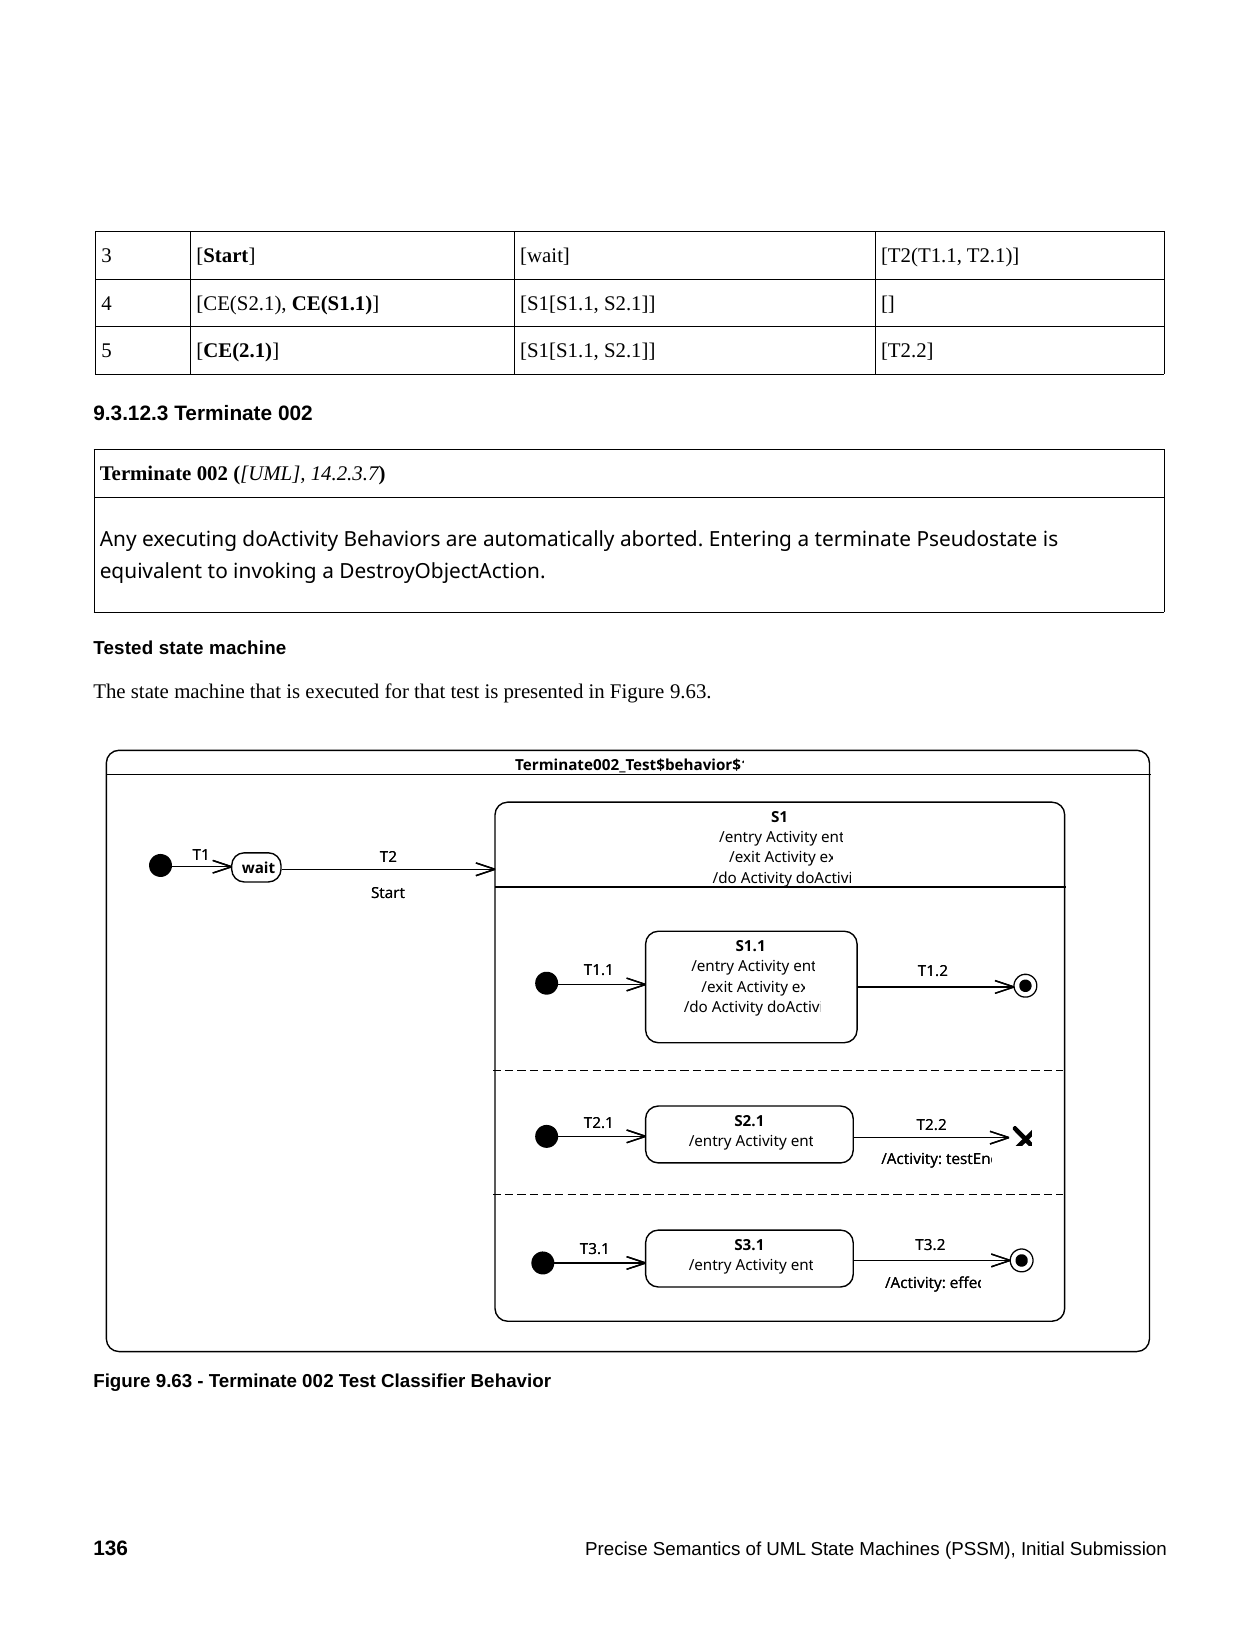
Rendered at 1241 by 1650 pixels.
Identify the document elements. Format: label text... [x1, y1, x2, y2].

table_cell [] [876, 280, 1164, 326]
table_cell 3 [96, 232, 190, 279]
table_cell [wait] [515, 232, 875, 279]
table_cell Any executing doActivity Behaviors are automatically aborted. Entering a terminate Pseudostate is equivalent to invoking a DestroyObjectAction. [95, 498, 1164, 612]
subtitle Tested state machine [93, 637, 1164, 658]
table_cell [Start] [191, 232, 514, 279]
text The state machine that is executed for that test is presented in Figure 9.63. [93, 679, 1164, 703]
table_cell [T2(T1.1, T2.1)] [876, 232, 1164, 279]
table_header Terminate 002 ([UML], 14.2.3.7) [95, 450, 1164, 497]
text Figure 9.63 - Terminate 002 Test Classifier Behavior [93, 737, 1164, 1391]
table_cell [CE(2.1)] [191, 327, 514, 374]
table_cell [S1[S1.1, S2.1]] [515, 327, 875, 374]
table_cell [S1[S1.1, S2.1]] [515, 280, 875, 326]
table_cell 5 [96, 327, 190, 374]
table_cell [T2.2] [876, 327, 1164, 374]
table_cell [CE(S2.1), CE(S1.1)] [191, 280, 514, 326]
table_cell 4 [96, 280, 190, 326]
subtitle Terminate 002 [93, 399, 1164, 424]
